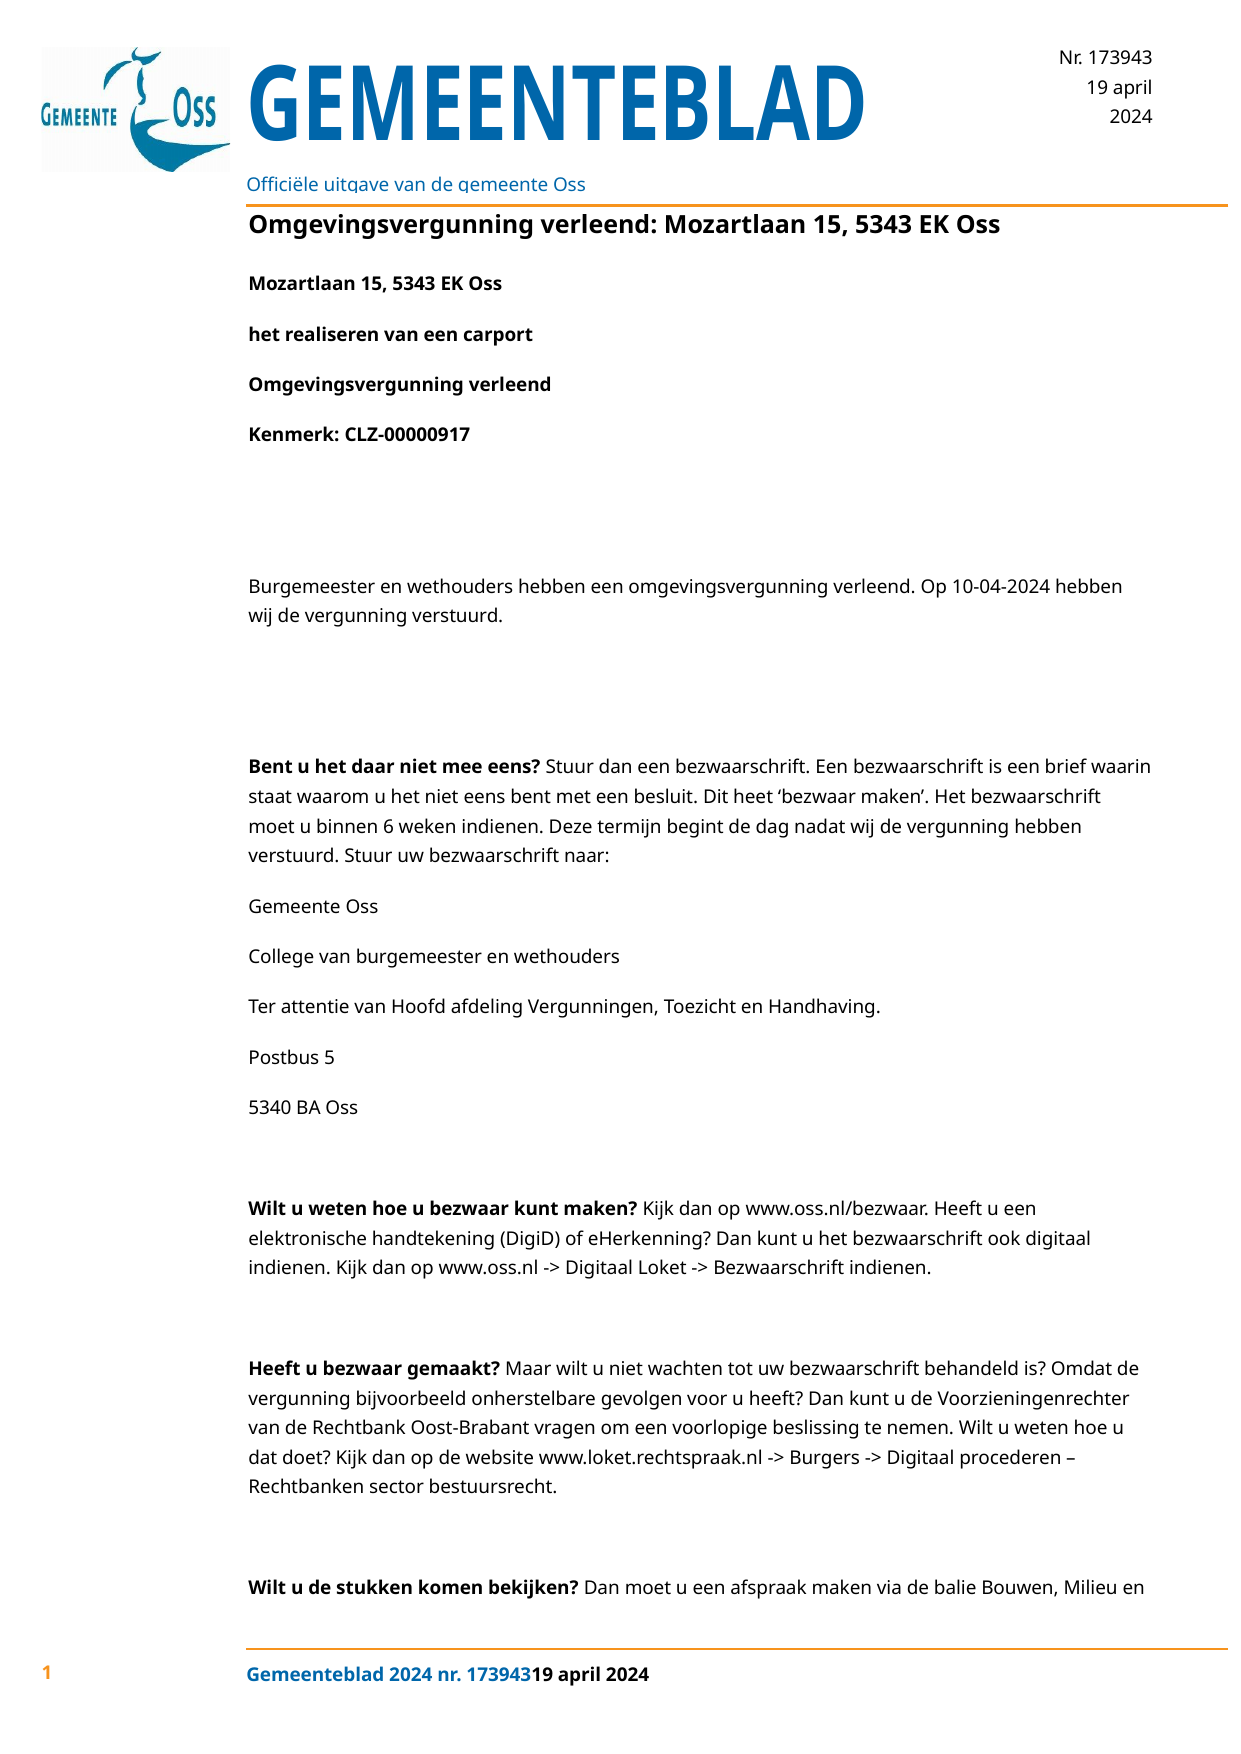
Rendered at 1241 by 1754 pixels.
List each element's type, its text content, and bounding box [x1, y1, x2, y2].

text Bent u het daar niet mee eens? Stuur dan een bezwaarschrift. Een bezwaarschrift is een brief waarin staat waarom u het niet eens bent met een besluit. Dit heet ‘bezwaar maken’. Het bezwaarschrift moet u binnen 6 weken indienen. Deze termijn begint de dag nadat wij de vergunning hebben verstuurd. Stuur uw bezwaarschrift naar: [248, 754, 1152, 868]
text het realiseren van een carport [248, 321, 1152, 346]
text Mozartlaan 15, 5343 EK Oss [248, 270, 1152, 296]
text Omgevingsvergunning verleend [248, 371, 1152, 397]
text Gemeente Oss [248, 893, 1152, 918]
text Heeft u bezwaar gemaakt? Maar wilt u niet wachten tot uw bezwaarschrift behandeld is? Omdat de vergunning bijvoorbeeld onherstelbare gevolgen voor u heeft? Dan kunt u de Voorzieningenrechter van de Rechtbank Oost-Brabant vragen om een voorlopige beslissing te nemen. Wilt u weten hoe u dat doet? Kijk dan op de website www.loket.rechtspraak.nl -> Burgers -> Digitaal procederen – Rechtbanken sector bestuursrecht. [248, 1355, 1152, 1499]
text Omgevingsvergunning verleend: Mozartlaan 15, 5343 EK Oss [248, 207, 1152, 241]
text College van burgemeester en wethouders [248, 943, 1152, 969]
text Postbus 5 [248, 1044, 1152, 1070]
text Burgemeester en wethouders hebben een omgevingsvergunning verleend. Op 10-04-2024 hebben wij de vergunning verstuurd. [248, 573, 1152, 628]
text 5340 BA Oss [248, 1094, 1152, 1120]
text Wilt u de stukken komen bekijken? Dan moet u een afspraak maken via de balie Bouwen, Milieu en [248, 1574, 1152, 1600]
picture [41, 47, 231, 172]
text Kenmerk: CLZ-00000917 [248, 422, 1152, 447]
text Ter attentie van Hoofd afdeling Vergunningen, Toezicht en Handhaving. [248, 994, 1152, 1019]
text Wilt u weten hoe u bezwaar kunt maken? Kijk dan op www.oss.nl/bezwaar. Heeft u een elektronische handtekening (DigiD) of eHerkenning? Dan kunt u het bezwaarschrift ook digitaal indienen. Kijk dan op www.oss.nl -> Digitaal Loket -> Bezwaarschrift indienen. [248, 1195, 1152, 1280]
